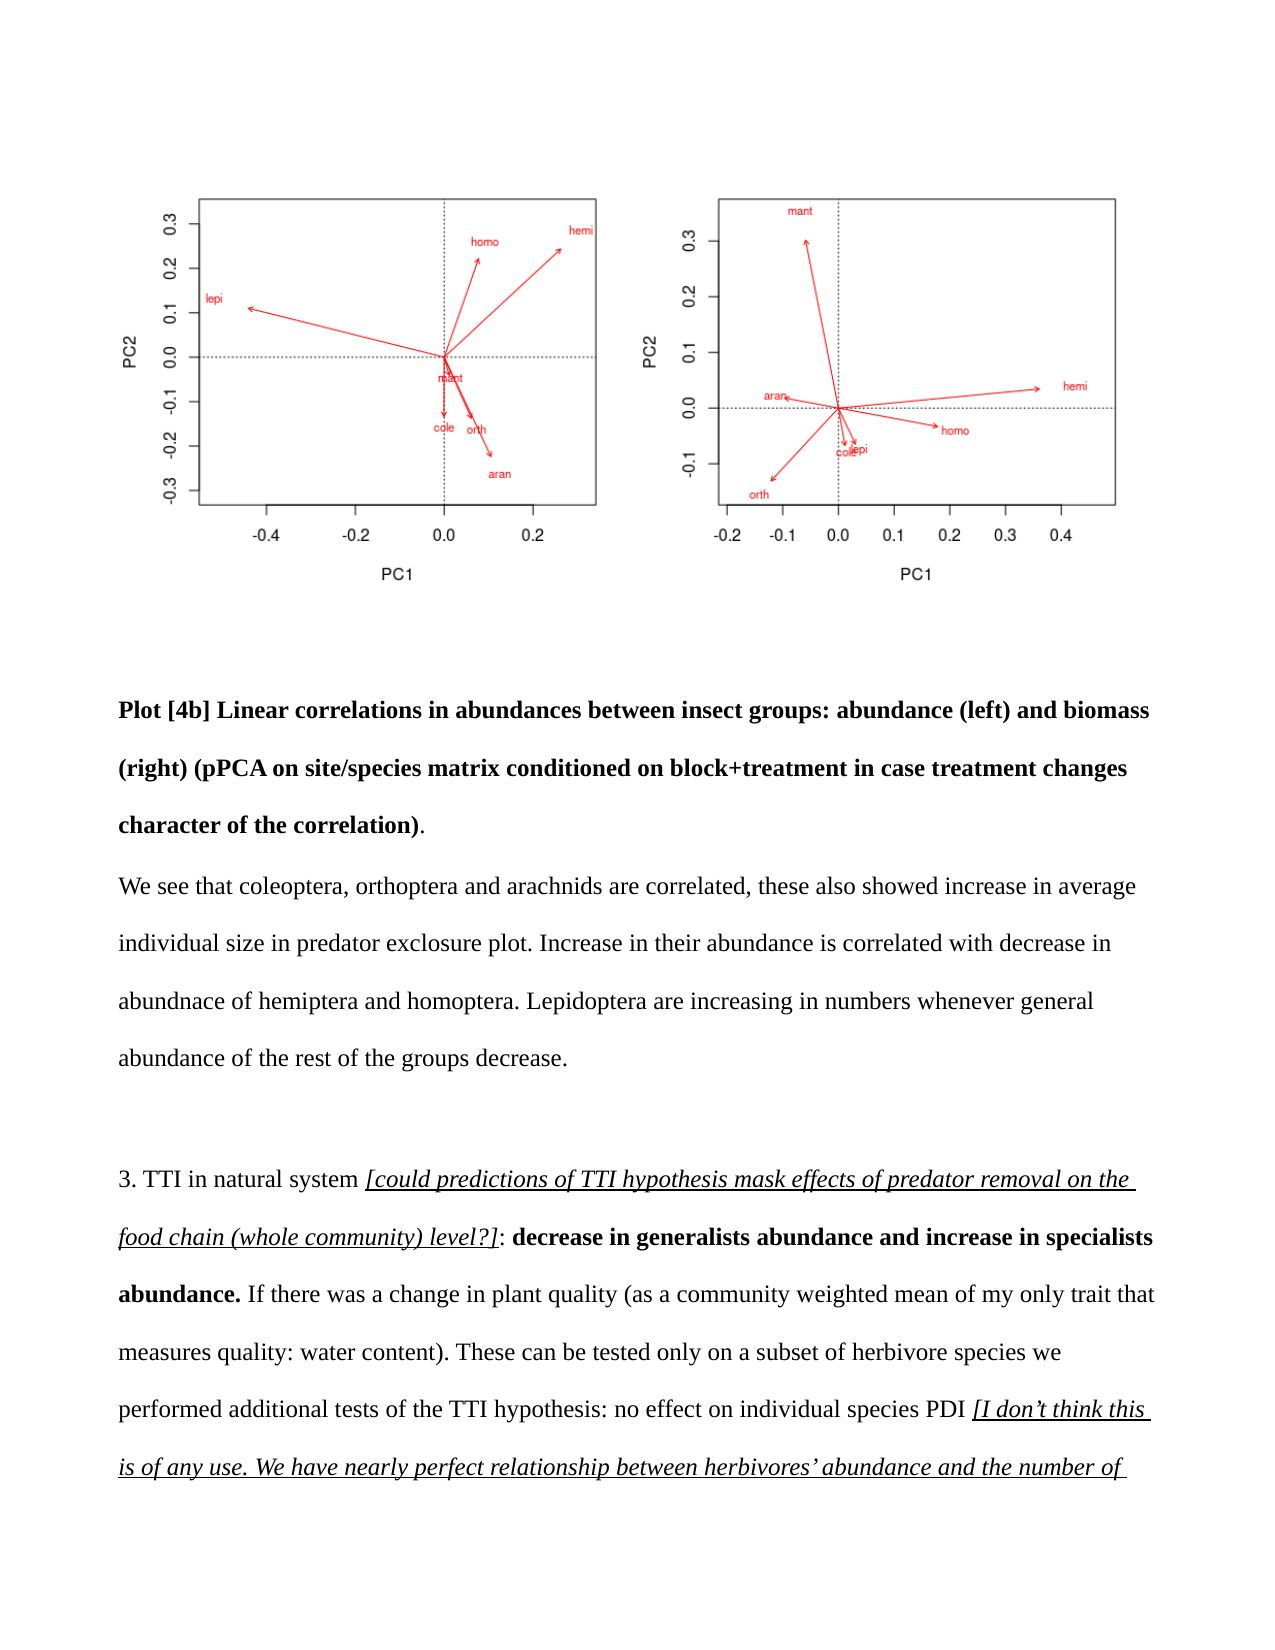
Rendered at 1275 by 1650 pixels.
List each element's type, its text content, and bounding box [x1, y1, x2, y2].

text Plot [4b] Linear correlations in abundances between insect groups: abundance (left) and biomass (right) (pPCA on site/species matrix conditioned on block+treatment in case treatment changes character of the correlation). [118, 695, 1157, 839]
text We see that coleoptera, orthoptera and arachnids are correlated, these also showed increase in average individual size in predator exclosure plot. Increase in their abundance is correlated with decrease in abundnace of hemiptera and homoptera. Lepidoptera are increasing in numbers whenever general abundance of the rest of the groups decrease. [118, 871, 1157, 1072]
picture [118, 118, 1157, 606]
text 3. TTI in natural system [could predictions of TTI hypothesis mask effects of predator removal on the food chain (whole community) level?]: decrease in generalists abundance and increase in specialists abundance. If there was a change in plant quality (as a community weighted mean of my only trait that measures quality: water content). These can be tested only on a subset of herbivore species we performed additional tests of the TTI hypothesis: no effect on individual species PDI [I don’t think this is of any use. We have nearly perfect relationship between herbivores’ abundance and the number of [118, 1164, 1157, 1481]
